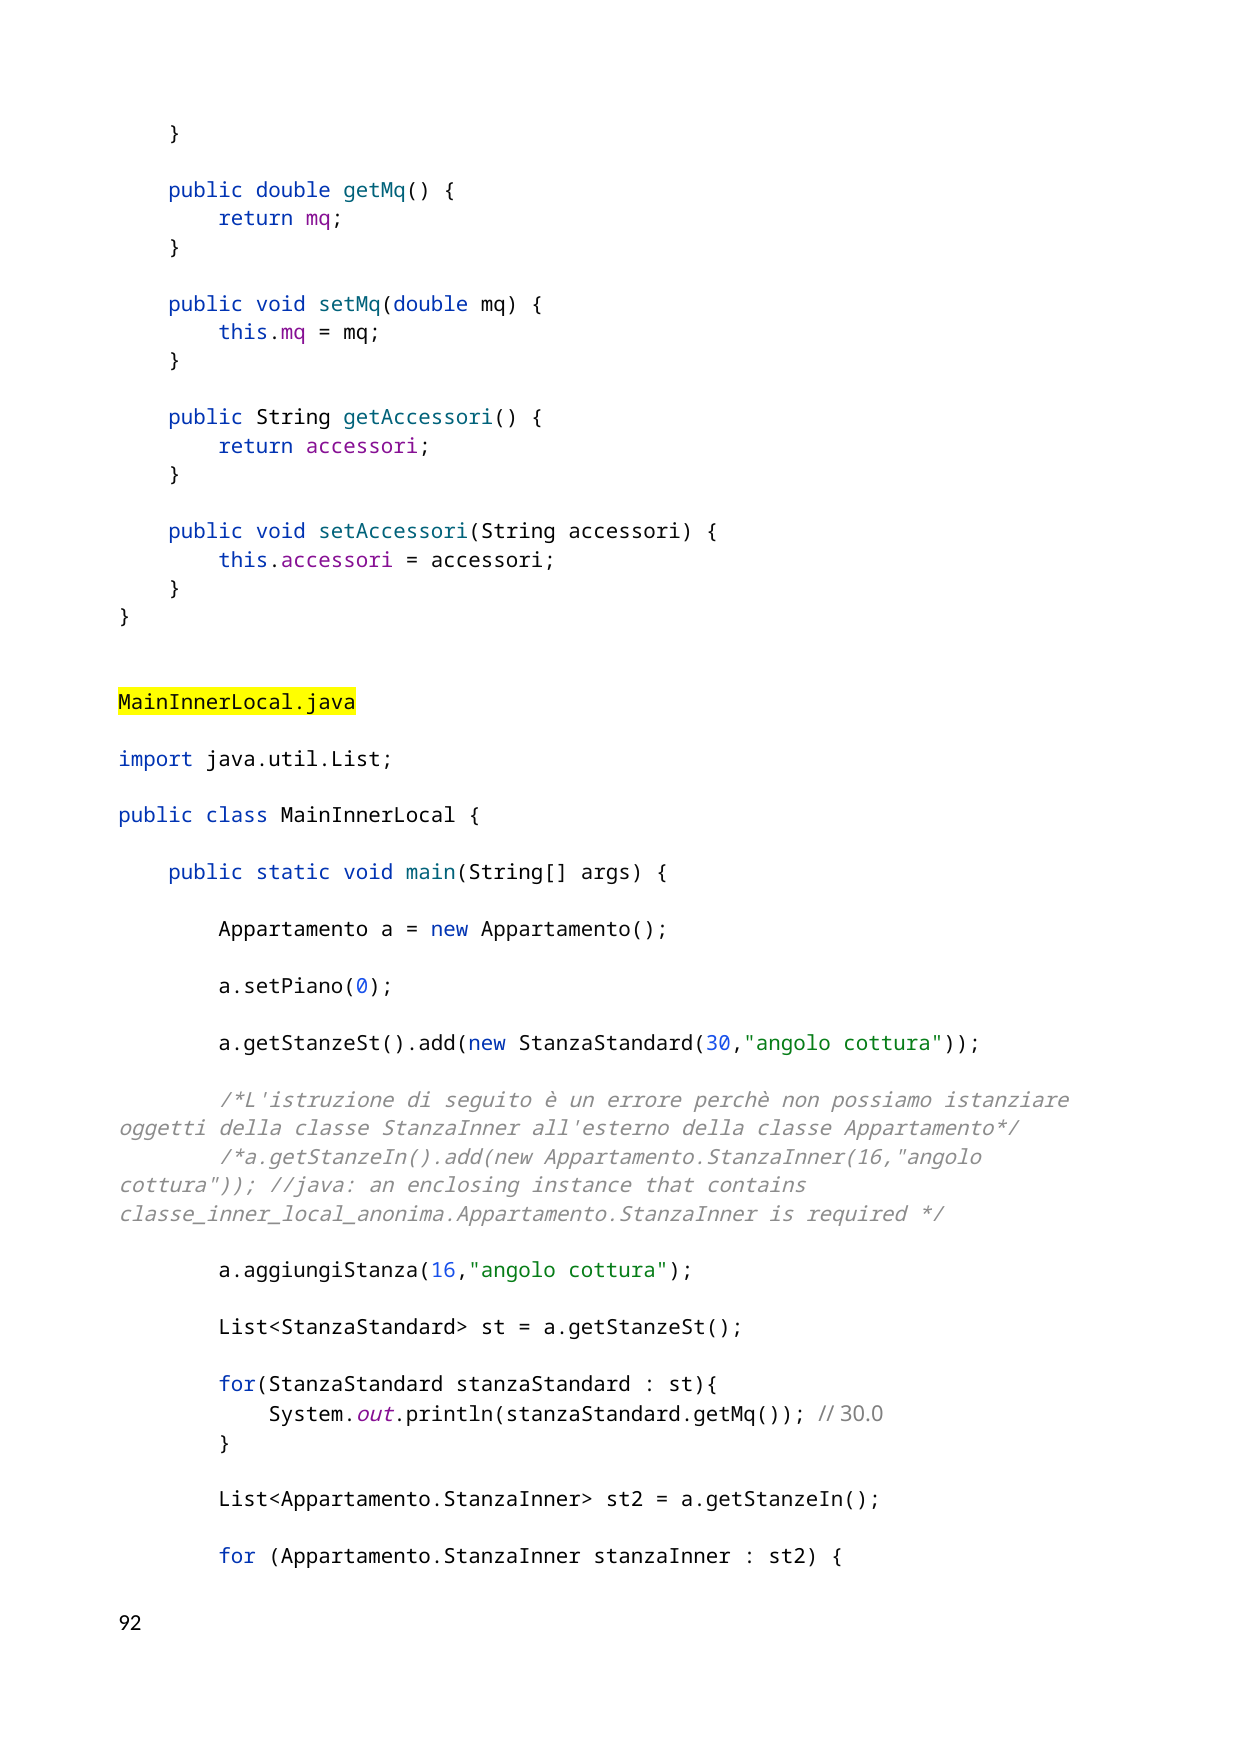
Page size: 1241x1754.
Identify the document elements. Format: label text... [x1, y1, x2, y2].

text MainInnerLocal.java [118, 687, 1122, 715]
text import java.util.List; public class MainInnerLocal { public static void main(String[] args) { Appartamento a = new Appartamento(); a.setPiano(0); a.getStanzeSt().add(new StanzaStandard(30,"angolo cottura")); /*L'istruzione di seguito è un errore perchè non possiamo istanziare oggetti della classe StanzaInner all'esterno della classe Appartamento*/ /*a.getStanzeIn().add(new Appartamento.StanzaInner(16,"angolo cottura")); //java: an enclosing instance that contains classe_inner_local_anonima.Appartamento.StanzaInner is required */ a.aggiungiStanza(16,"angolo cottura"); List<StanzaStandard> st = a.getStanzeSt(); for(StanzaStandard stanzaStandard : st){ System.out.println(stanzaStandard.getMq()); // 30.0 } List<Appartamento.StanzaInner> st2 = a.getStanzeIn(); for (Appartamento.StanzaInner stanzaInner : st2) { [118, 715, 1122, 1570]
text } public double getMq() { return mq; } public void setMq(double mq) { this.mq = mq; } public String getAccessori() { return accessori; } public void setAccessori(String accessori) { this.accessori = accessori; } } [118, 118, 1122, 658]
